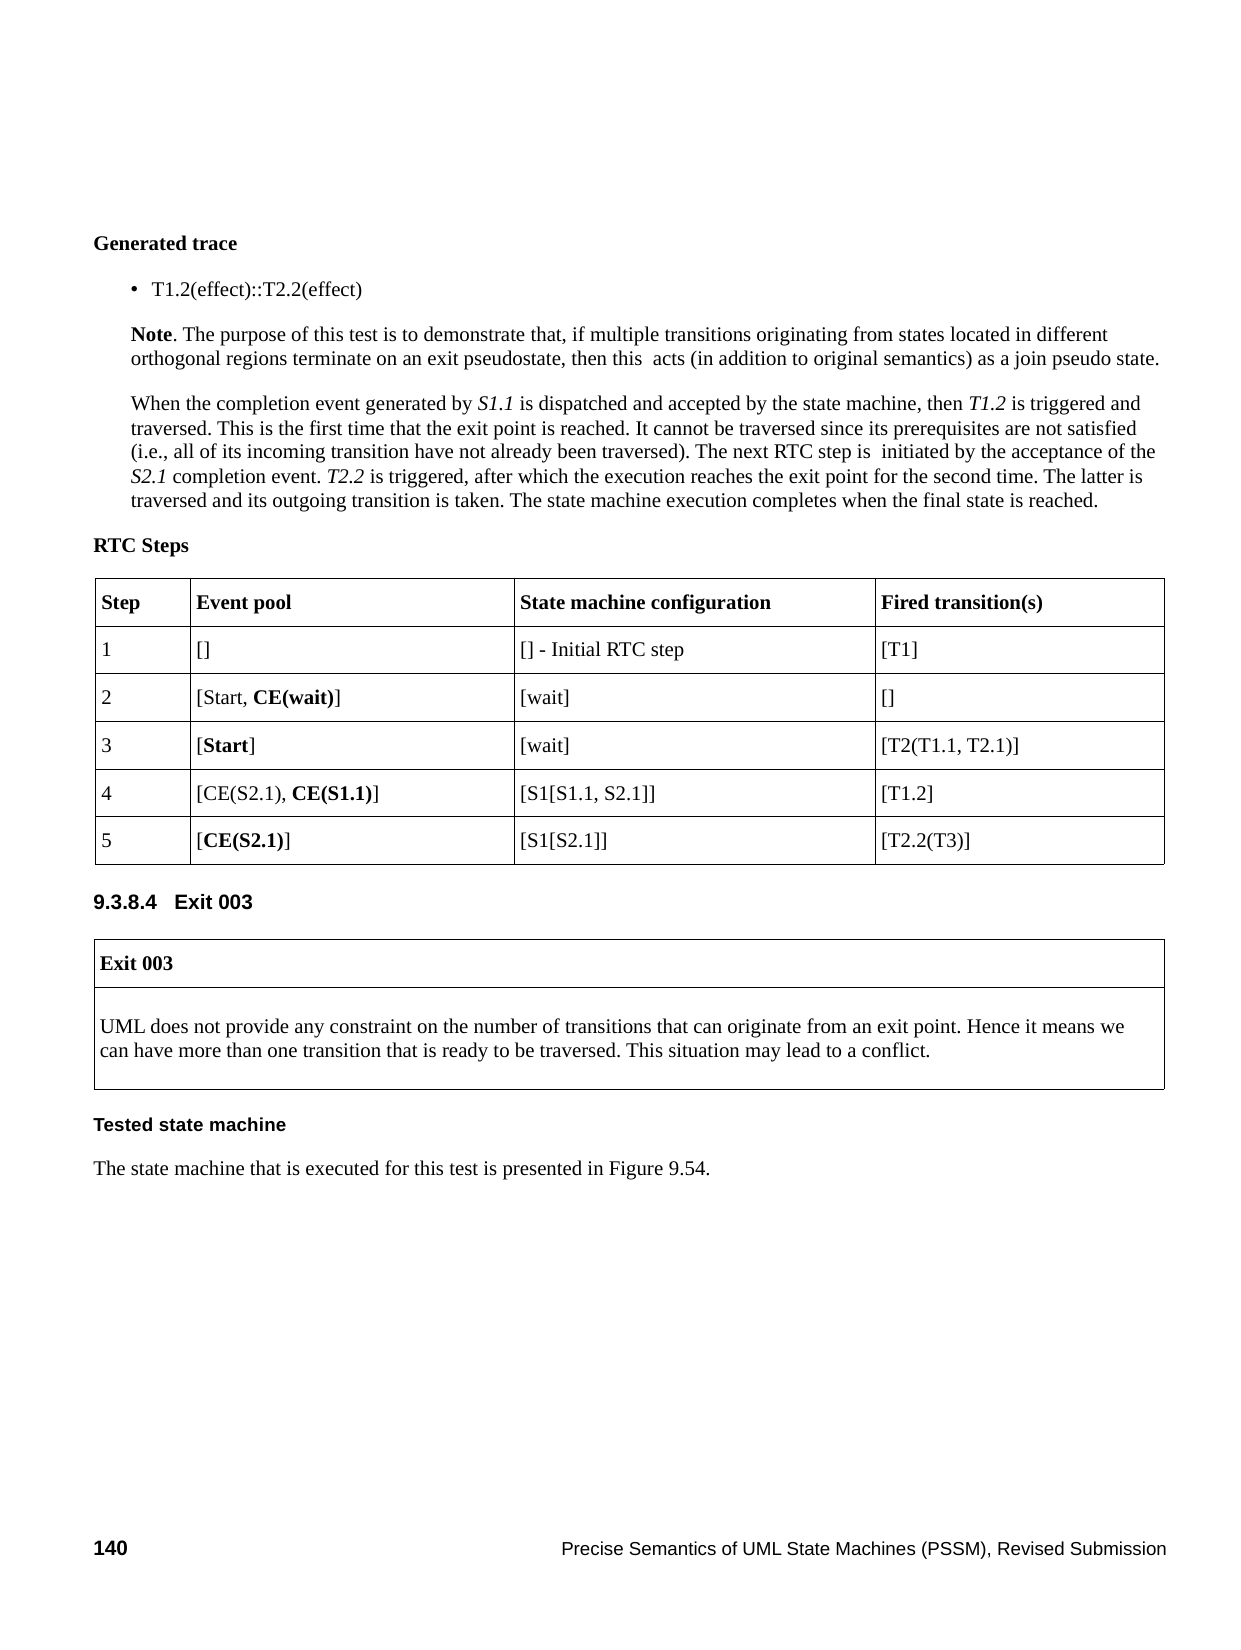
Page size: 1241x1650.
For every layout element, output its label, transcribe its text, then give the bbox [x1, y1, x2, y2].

text When the completion event generated by S1.1 is dispatched and accepted by the state machine, then T1.2 is triggered and traversed. This is the first time that the exit point is reached. It cannot be traversed since its prerequisites are not satisfied (i.e., all of its incoming transition have not already been traversed). The next RTC step is initiated by the acceptance of the S2.1 completion event. T2.2 is triggered, after which the execution reaches the exit point for the second time. The latter is traversed and its outgoing transition is taken. The state machine execution completes when the final state is reached. [131, 391, 1164, 512]
text Generated trace [93, 231, 1164, 255]
table_cell [T1] [876, 627, 1164, 673]
table_cell UML does not provide any constraint on the number of transitions that can originate from an exit point. Hence it means we can have more than one transition that is ready to be traversed. This situation may lead to a conflict. [95, 988, 1164, 1089]
text The state machine that is executed for this test is presented in Figure 9.54. [93, 1156, 1164, 1180]
table_cell [] [876, 674, 1164, 721]
table_header Event pool [191, 579, 514, 626]
table_cell [wait] [515, 674, 875, 721]
text Note. The purpose of this test is to demonstrate that, if multiple transitions originating from states located in different orthogonal regions terminate on an exit pseudostate, then this acts (in addition to original semantics) as a join pseudo state. [131, 322, 1164, 370]
table_cell [Start] [191, 722, 514, 769]
table_header State machine configuration [515, 579, 875, 626]
table_header Fired transition(s) [876, 579, 1164, 626]
table_cell [S1[S1.1, S2.1]] [515, 770, 875, 816]
table_cell [T2(T1.1, T2.1)] [876, 722, 1164, 769]
table_cell 2 [96, 674, 190, 721]
table_cell 5 [96, 817, 190, 864]
table_header Step [96, 579, 190, 626]
table_cell [S1[S2.1]] [515, 817, 875, 864]
table_cell [wait] [515, 722, 875, 769]
table_cell [CE(S2.1), CE(S1.1)] [191, 770, 514, 816]
table_cell [T1.2] [876, 770, 1164, 816]
table_cell [] [191, 627, 514, 673]
table_header Exit 003 [95, 940, 1164, 987]
subtitle Tested state machine [93, 1114, 1164, 1135]
table_cell 3 [96, 722, 190, 769]
text RTC Steps [93, 533, 1164, 557]
table_cell [Start, CE(wait)] [191, 674, 514, 721]
table_cell 4 [96, 770, 190, 816]
subtitle Exit 003 [93, 889, 1164, 914]
table_cell [CE(S2.1)] [191, 817, 514, 864]
list T1.2(effect)::T2.2(effect) [131, 276, 1164, 301]
table_cell [] - Initial RTC step [515, 627, 875, 673]
table_cell [T2.2(T3)] [876, 817, 1164, 864]
table_cell 1 [96, 627, 190, 673]
